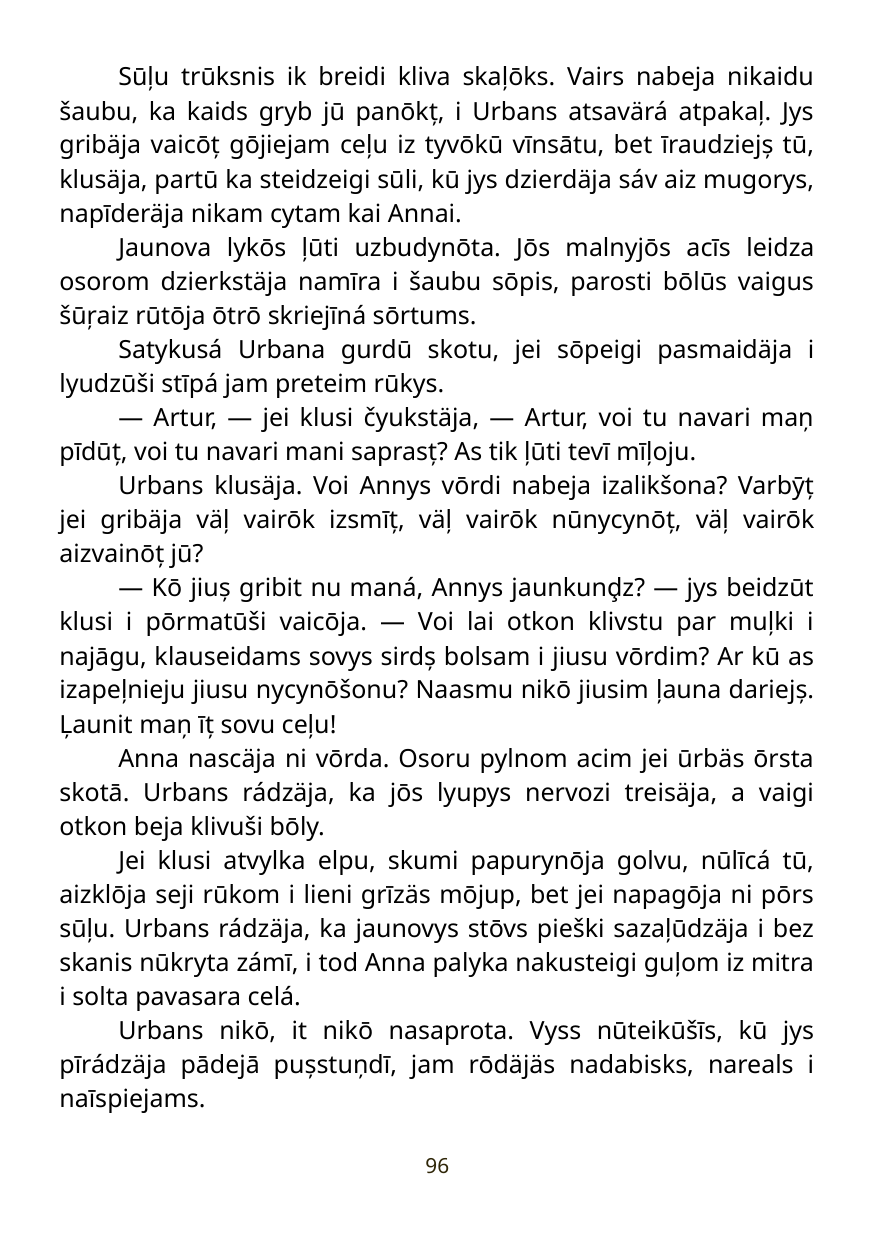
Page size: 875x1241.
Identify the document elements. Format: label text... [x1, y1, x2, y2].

text Sūļu trūksnis ik breidi kliva skaļōks. Vairs nabeja nikaidu šaubu, ka kaids gryb jū panōkț, i Urbans atsavärá atpakaļ. Jys gribäja vaicōț gōjiejam ceļu iz tyvōkū vīnsātu, bet īraudziejș tū, klusäja, partū ka steidzeigi sūli, kū jys dzierdäja sáv aiz mugorys, napīderäja nikam cytam kai Annai. [59, 59, 815, 229]
text — Kō jiuș gribit nu maná, Annys jaunkunḑz? — jys beidzūt klusi i pōrmatūši vaicōja. — Voi lai otkon klivstu par muļki i najāgu, klauseidams sovys sirdș bolsam i jiusu vōrdim? Ar kū as izapeļnieju jiusu nycynōšonu? Naasmu nikō jiusim ļauna dariejș. Ļaunit maņ īț sovu ceļu! [59, 570, 815, 740]
text Anna nascäja ni vōrda. Osoru pylnom acim jei ūrbäs ōrsta skotā. Urbans rádzäja, ka jōs lyupys nervozi treisäja, a vaigi otkon beja klivuši bōly. [59, 740, 815, 842]
text Jei klusi atvylka elpu, skumi papurynōja golvu, nūlīcá tū, aizklōja seji rūkom i lieni grīzäs mōjup, bet jei napagōja ni pōrs sūļu. Urbans rádzäja, ka jaunovys stōvs pieški sazaļūdzäja i bez skanis nūkryta zámī, i tod Anna palyka nakusteigi guļom iz mitra i solta pavasara celá. [59, 842, 815, 1013]
text — Artur, — jei klusi čyukstäja, — Artur, voi tu navari maņ pīdūț, voi tu navari mani saprasț? As tik ļūti tevī mīļoju. [59, 400, 815, 468]
text Jaunova lykōs ļūti uzbudynōta. Jōs malnyjōs acīs leidza osorom dzierkstäja namīra i šaubu sōpis, parosti bōlūs vaigus šūŗaiz rūtōja ōtrō skriejīná sōrtums. [59, 229, 815, 332]
text Satykusá Urbana gurdū skotu, jei sōpeigi pasmaidäja i lyudzūši stīpá jam preteim rūkys. [59, 332, 815, 400]
text Urbans nikō, it nikō nasaprota. Vyss nūteikūšīs, kū jys pīrádzäja pādejā pușstuņdī, jam rōdäjäs nadabisks, nareals i naīspiejams. [59, 1013, 815, 1115]
text Urbans klusäja. Voi Annys vōrdi nabeja izalikšona? Varbȳț jei gribäja väļ vairōk izsmīț, väļ vairōk nūnycynōț, väļ vairōk aizvainōț jū? [59, 468, 815, 570]
